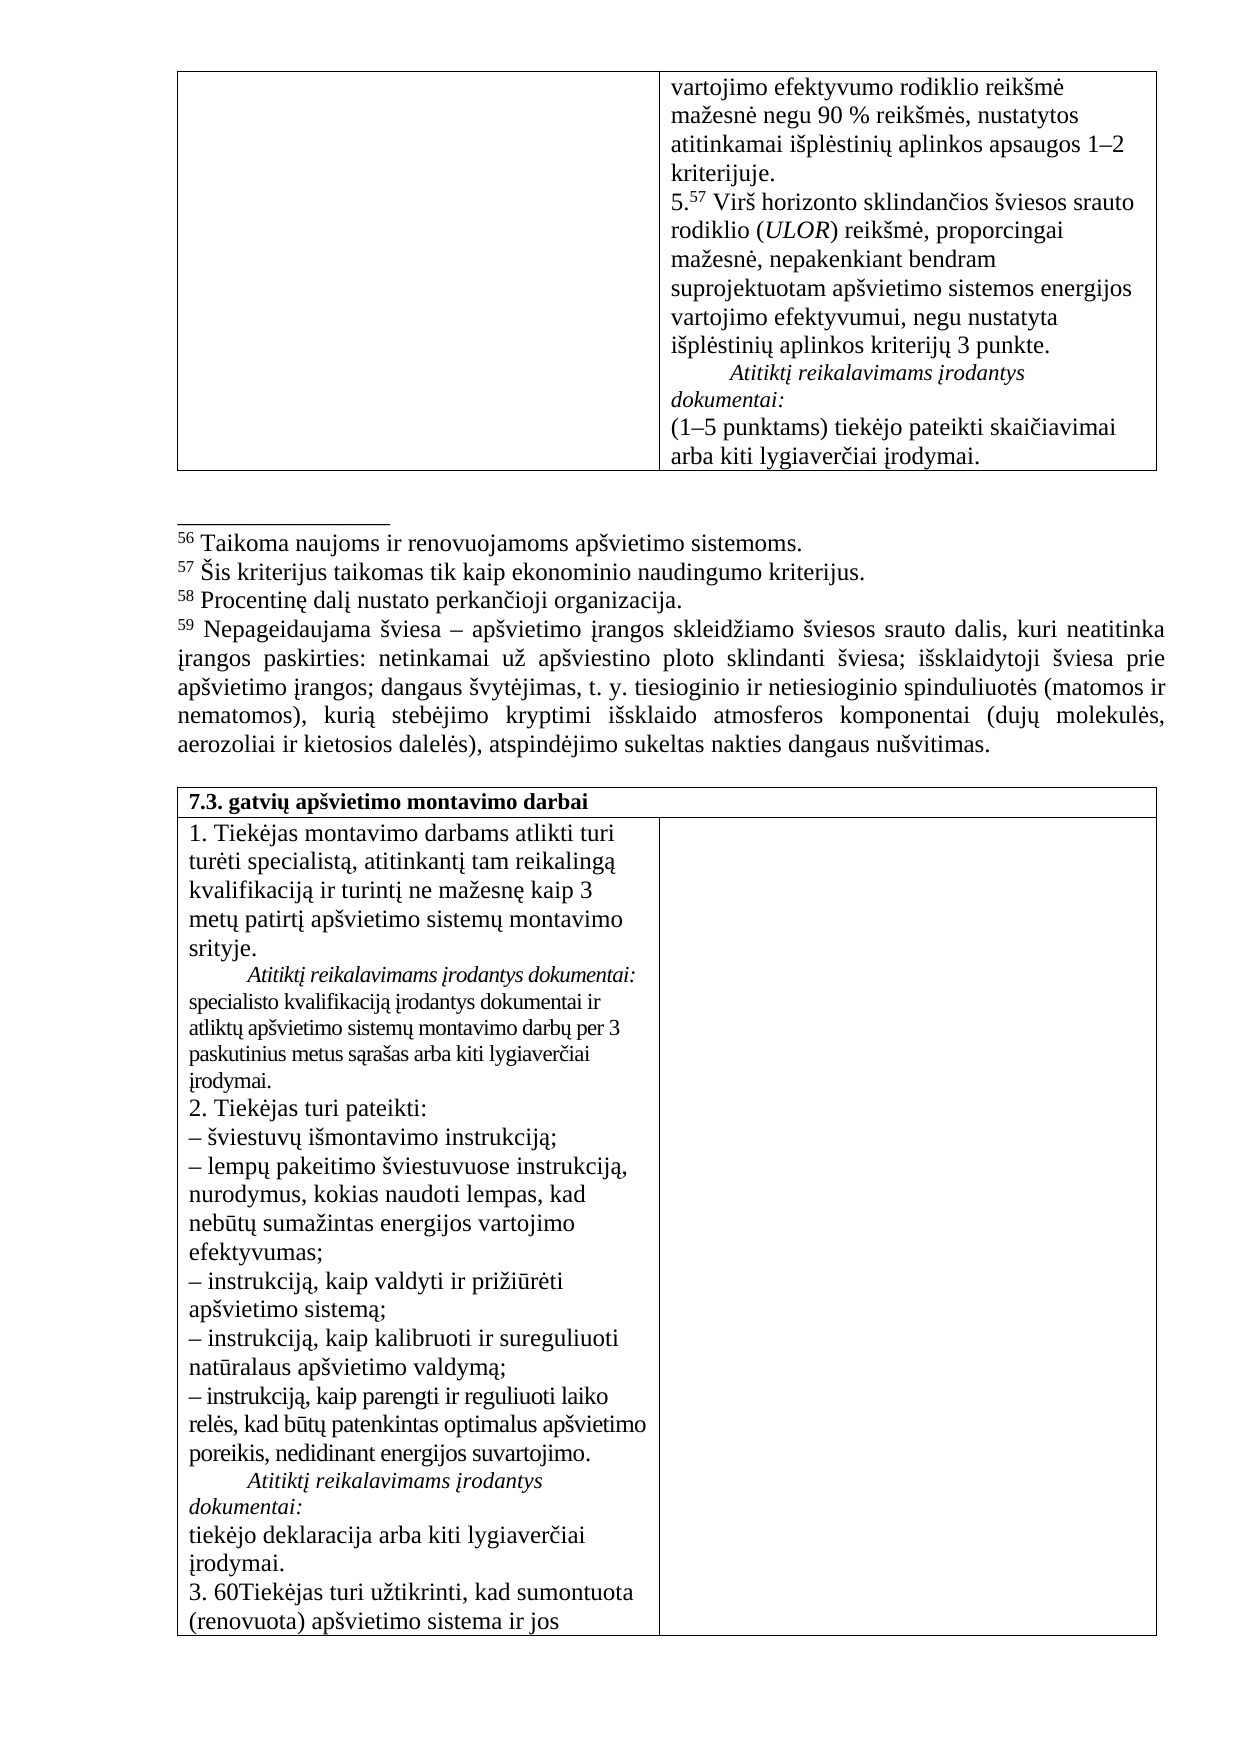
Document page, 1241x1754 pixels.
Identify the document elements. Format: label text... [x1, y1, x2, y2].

table_header 7.3. gatvių apšvietimo montavimo darbai [178, 788, 1132, 817]
text 57 Šis kriterijus taikomas tik kaip ekonominio naudingumo kriterijus. [177, 557, 1166, 586]
text 56 Taikoma naujoms ir renovuojamoms apšvietimo sistemoms. [177, 528, 1166, 557]
table_header [1132, 788, 1156, 817]
table_cell [178, 72, 659, 469]
table_cell 1. Tiekėjas montavimo darbams atlikti turi turėti specialistą, atitinkantį tam reikalingą kvalifikaciją ir turintį ne mažesnę kaip 3 metų patirtį apšvietimo sistemų montavimo srityje. Atitiktį reikalavimams įrodantys dokumentai: specialisto kvalifikaciją įrodantys dokumentai ir atliktų apšvietimo sistemų montavimo darbų per 3 paskutinius metus sąrašas arba kiti lygiaverčiai įrodymai. 2. Tiekėjas turi pateikti: – šviestuvų išmontavimo instrukciją; – lempų pakeitimo šviestuvuose instrukciją, nurodymus, kokias naudoti lempas, kad nebūtų sumažintas energijos vartojimo efektyvumas; – instrukciją, kaip valdyti ir prižiūrėti apšvietimo sistemą; – instrukciją, kaip kalibruoti ir sureguliuoti natūralaus apšvietimo valdymą; – instrukciją, kaip parengti ir reguliuoti laiko relės, kad būtų patenkintas optimalus apšvietimo poreikis, nedidinant energijos suvartojimo. Atitiktį reikalavimams įrodantys dokumentai: tiekėjo deklaracija arba kiti lygiaverčiai įrodymai. 3. 60Tiekėjas turi užtikrinti, kad sumontuota (renovuota) apšvietimo sistema ir jos [178, 818, 659, 1635]
text 58 Procentinę dalį nustato perkančioji organizacija. [177, 586, 1166, 614]
table_cell [660, 818, 1156, 1635]
text 59 Nepageidaujama šviesa – apšvietimo įrangos skleidžiamo šviesos srauto dalis, kuri neatitinka įrangos paskirties: netinkamai už apšviestino ploto sklindanti šviesa; išsklaidytoji šviesa prie apšvietimo įrangos; dangaus švytėjimas, t. y. tiesioginio ir netiesioginio spinduliuotės (matomos ir nematomos), kurią stebėjimo kryptimi išsklaido atmosferos komponentai (dujų molekulės, aerozoliai ir kietosios dalelės), atspindėjimo sukeltas nakties dangaus nušvitimas. [177, 614, 1166, 758]
text _________________ [177, 499, 1166, 528]
table_cell vartojimo efektyvumo rodiklio reikšmė mažesnė negu 90 % reikšmės, nustatytos atitinkamai išplėstinių aplinkos apsaugos 1–2 kriterijuje. 5.57 Virš horizonto sklindančios šviesos srauto rodiklio (ULOR) reikšmė, proporcingai mažesnė, nepakenkiant bendram suprojektuotam apšvietimo sistemos energijos vartojimo efektyvumui, negu nustatyta išplėstinių aplinkos kriterijų 3 punkte. Atitiktį reikalavimams įrodantys dokumentai: (1–5 punktams) tiekėjo pateikti skaičiavimai arba kiti lygiaverčiai įrodymai. [660, 72, 1156, 469]
